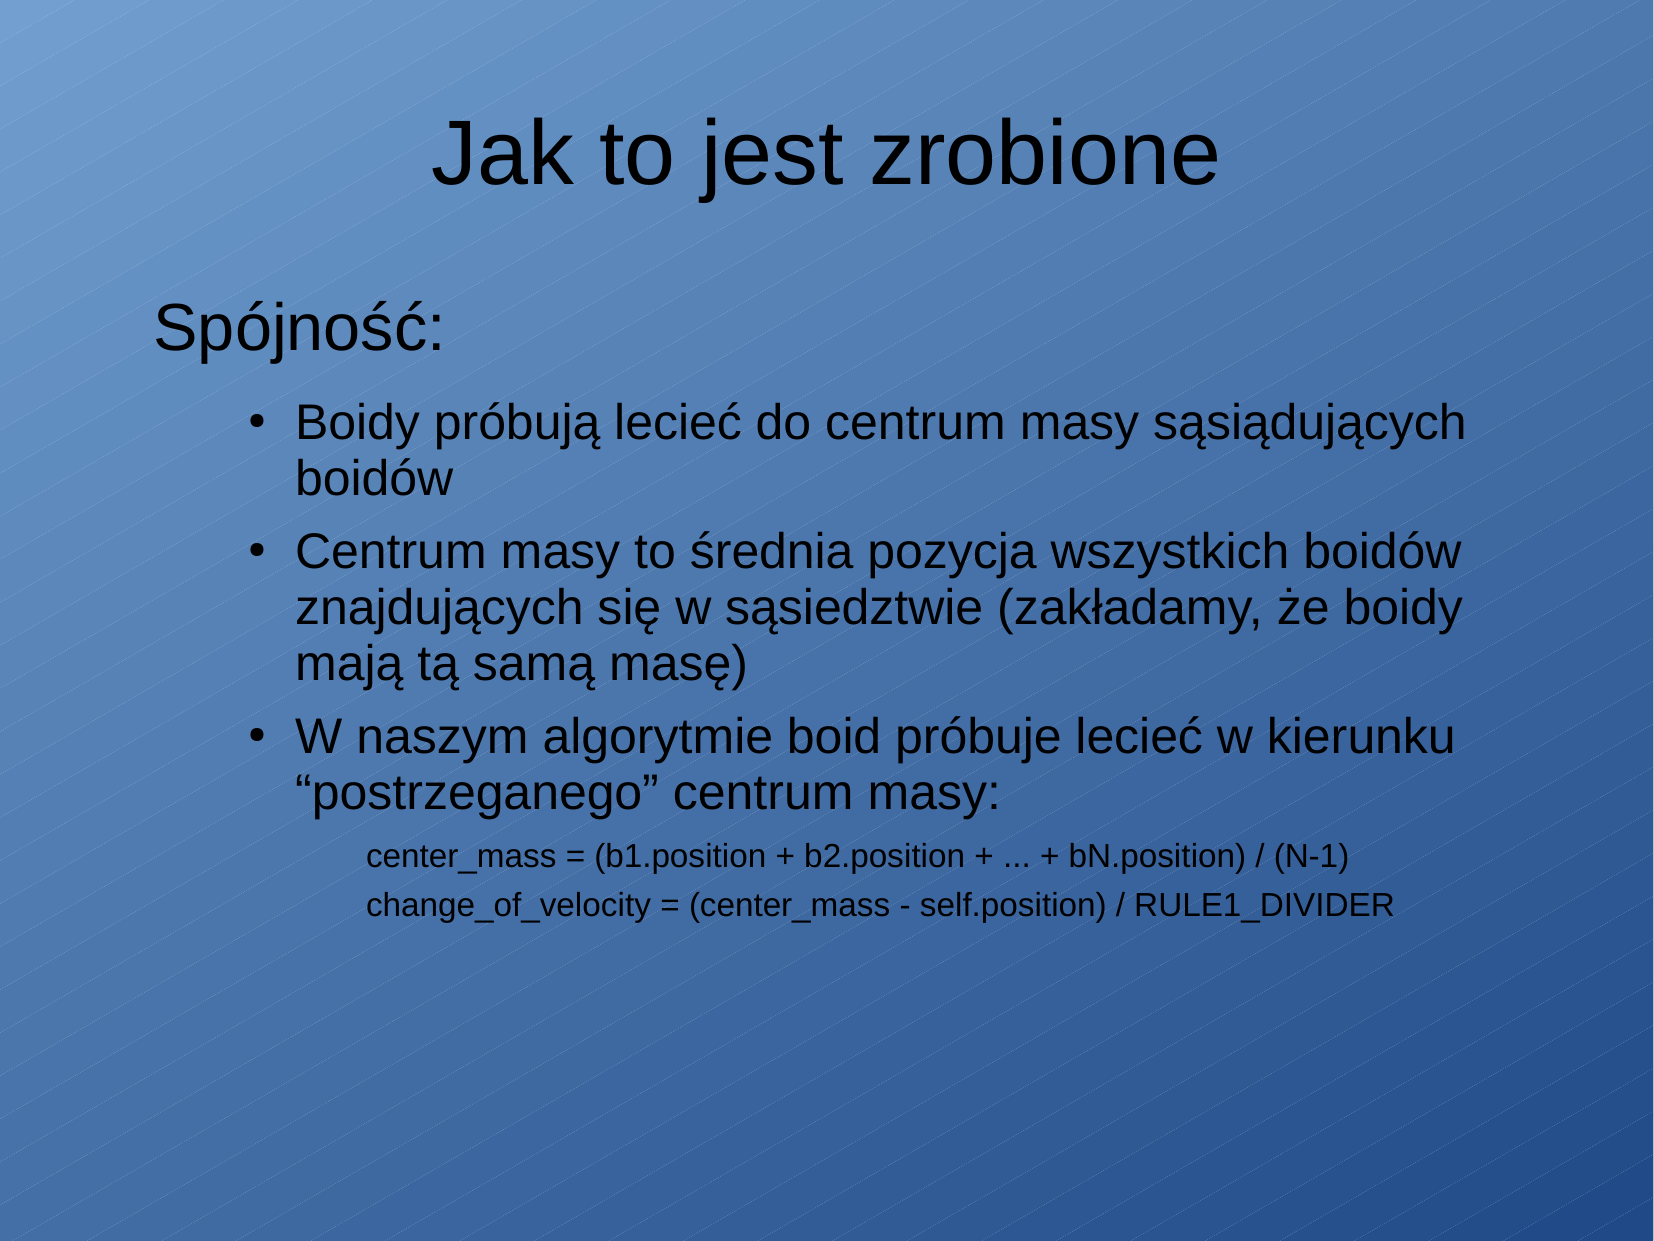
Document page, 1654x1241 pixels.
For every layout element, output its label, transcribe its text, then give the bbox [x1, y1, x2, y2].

title Jak to jest zrobione [82, 49, 1571, 257]
list Spójność: Boidy próbują lecieć do centrum masy sąsiądujących boidów Centrum masy to średnia pozycja wszystkich boidów znajdujących się w sąsiedztwie (zakładamy, że boidy mają tą samą masę) W naszym algorytmie boid próbuje lecieć w kierunku “postrzeganego” centrum masy: center_mass = (b1.position + b2.position + ... + bN.position) / (N-1) change_of_velocity = (center_mass - self.position) / RULE1_DIVIDER [82, 290, 1571, 1010]
